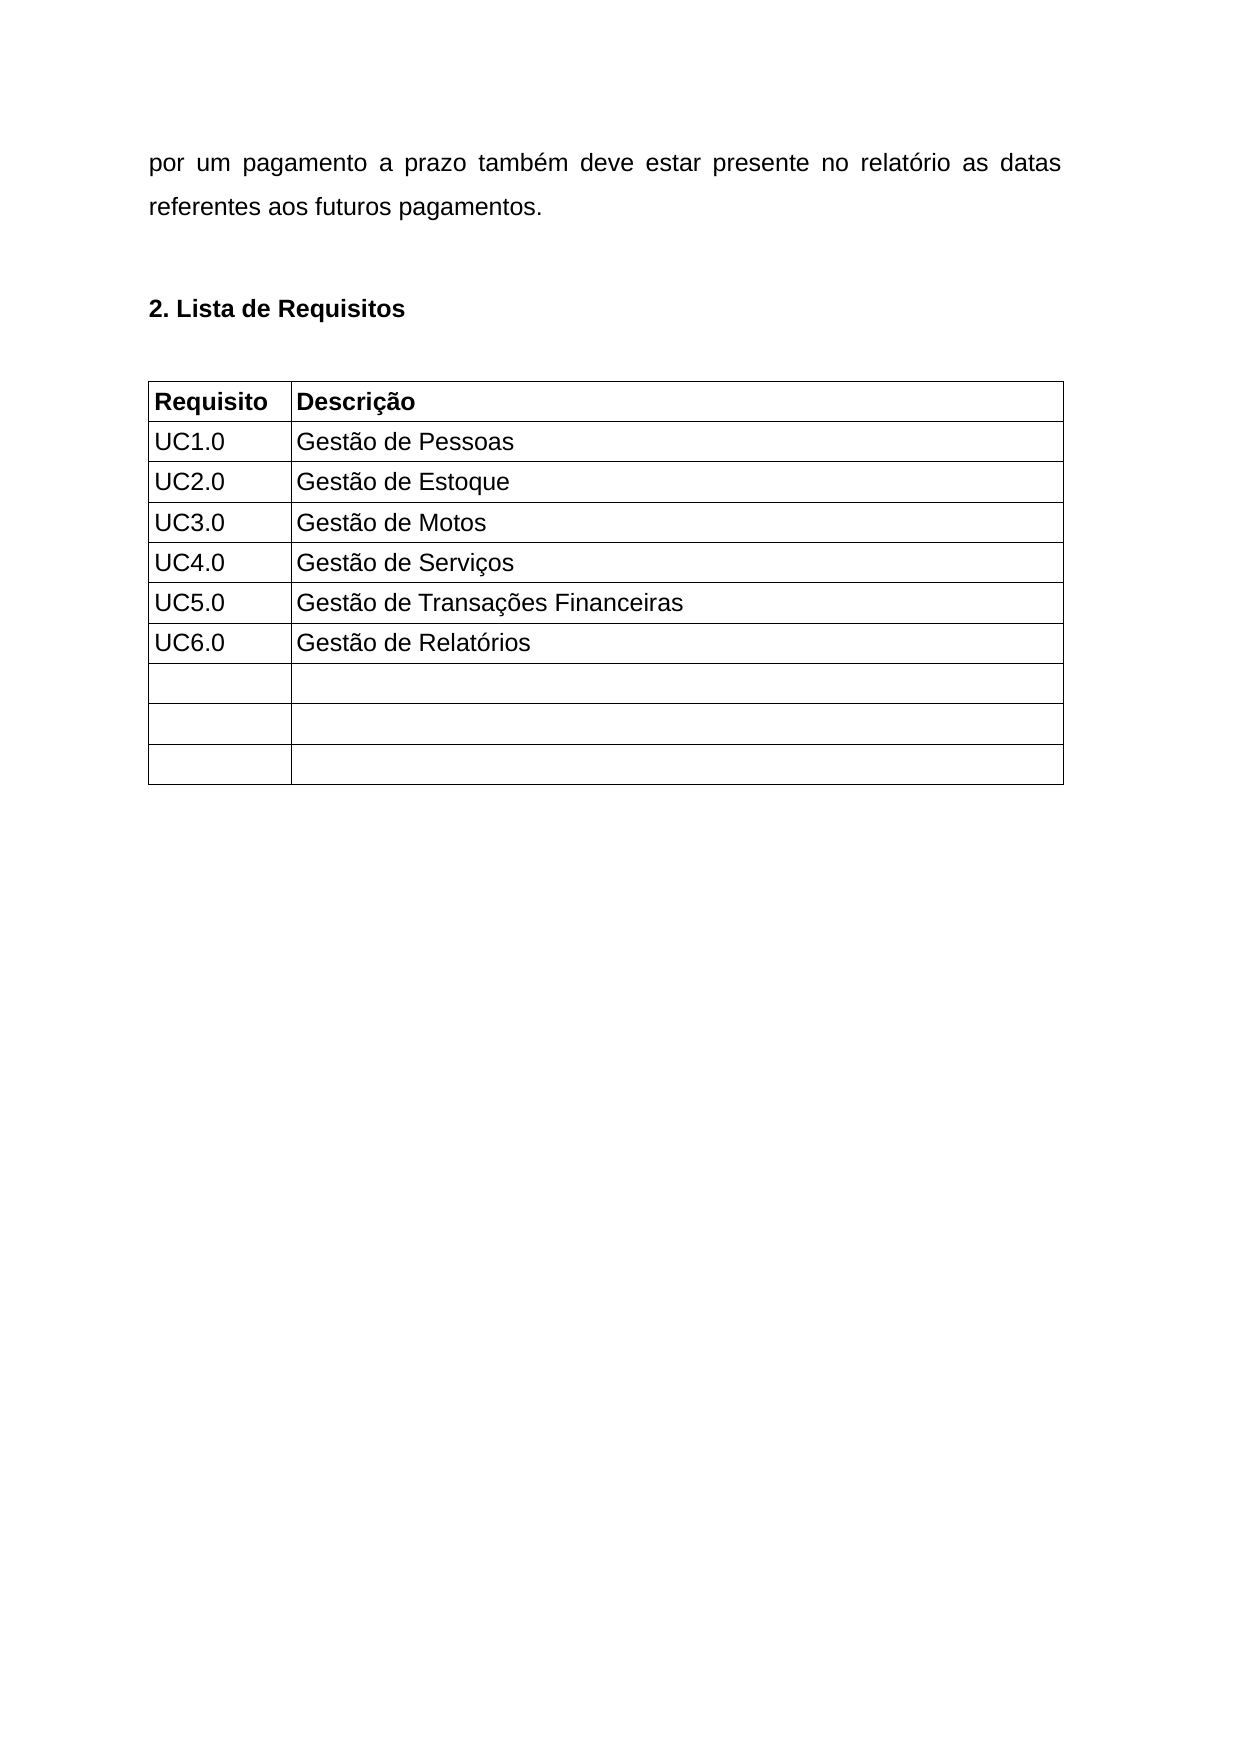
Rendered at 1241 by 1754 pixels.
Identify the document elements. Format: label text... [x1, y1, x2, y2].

table_cell [292, 745, 1063, 784]
table_cell Gestão de Estoque [292, 462, 1063, 502]
text por um pagamento a prazo também deve estar presente no relatório as datas referentes aos futuros pagamentos. [148, 148, 1063, 220]
table_cell [149, 745, 291, 784]
table_header Requisito [149, 382, 291, 421]
table_cell Gestão de Motos [292, 503, 1063, 542]
table_cell UC1.0 [149, 422, 291, 461]
table_cell UC3.0 [149, 503, 291, 542]
table_cell Gestão de Pessoas [292, 422, 1063, 461]
table_header Descrição [292, 382, 1063, 421]
table_cell [292, 704, 1063, 743]
table_cell [149, 704, 291, 743]
table_cell UC6.0 [149, 624, 291, 663]
table_cell Gestão de Transações Financeiras [292, 583, 1063, 623]
table_cell UC2.0 [149, 462, 291, 502]
table_cell UC5.0 [149, 583, 291, 623]
table_cell Gestão de Relatórios [292, 624, 1063, 663]
table_cell Gestão de Serviços [292, 543, 1063, 582]
text 2. Lista de Requisitos [148, 294, 1063, 323]
table_cell UC4.0 [149, 543, 291, 582]
table_cell [149, 664, 291, 703]
table_cell [292, 664, 1063, 703]
